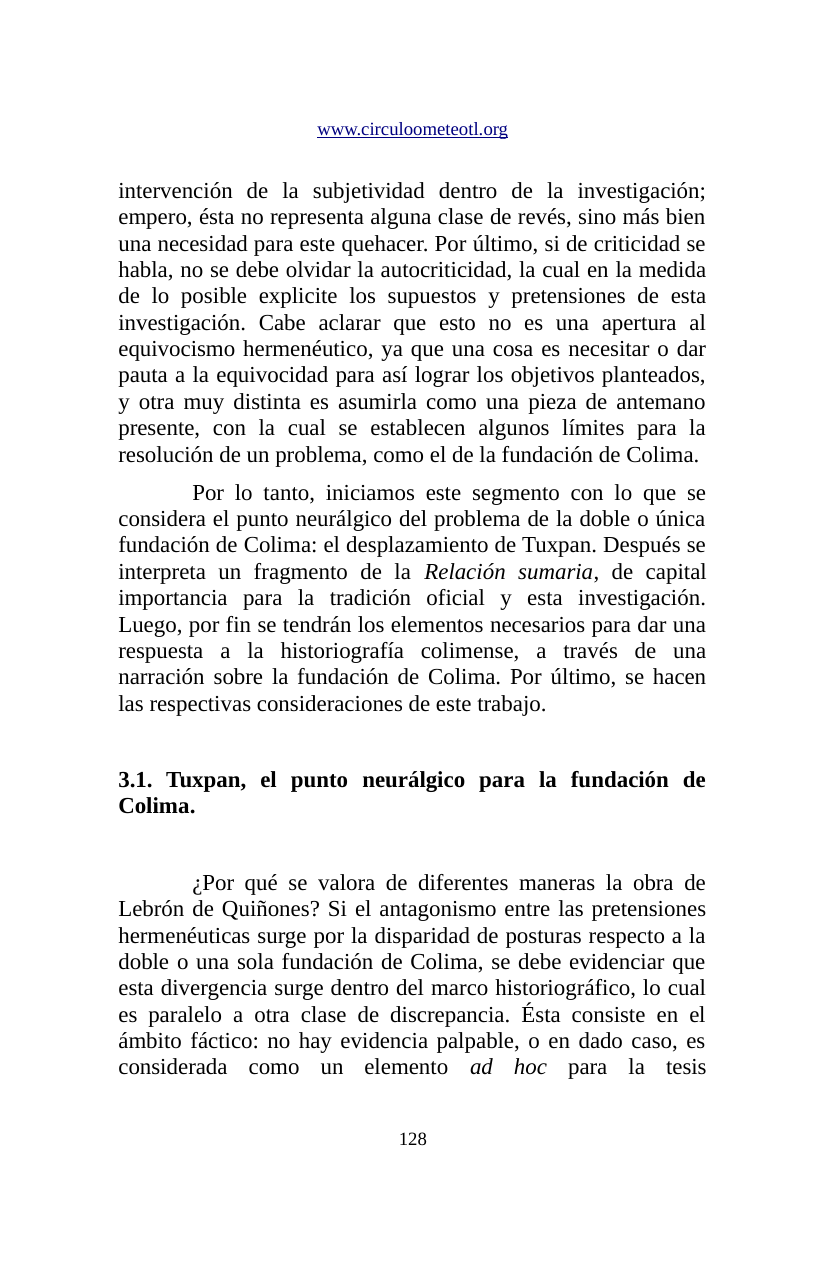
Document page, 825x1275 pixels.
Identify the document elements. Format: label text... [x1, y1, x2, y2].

text 3.1. Tuxpan, el punto neurálgico para la fundación de Colima. [118, 766, 707, 819]
text ¿Por qué se valora de diferentes maneras la obra de Lebrón de Quiñones? Si el antagonismo entre las pretensiones hermenéuticas surge por la disparidad de posturas respecto a la doble o una sola fundación de Colima, se debe evidenciar que esta divergencia surge dentro del marco historiográfico, lo cual es paralelo a otra clase de discrepancia. Ésta consiste en el ámbito fáctico: no hay evidencia palpable, o en dado caso, es considerada como un elemento ad hoc para la tesis [118, 869, 707, 1080]
text intervención de la subjetividad dentro de la investigación; empero, ésta no representa alguna clase de revés, sino más bien una necesidad para este quehacer. Por último, si de criticidad se habla, no se debe olvidar la autocriticidad, la cual en la medida de lo posible explicite los supuestos y pretensiones de esta investigación. Cabe aclarar que esto no es una apertura al equivocismo hermenéutico, ya que una cosa es necesitar o dar pauta a la equivocidad para así lograr los objetivos planteados, y otra muy distinta es asumirla como una pieza de antemano presente, con la cual se establecen algunos límites para la resolución de un problema, como el de la fundación de Colima. [118, 177, 707, 467]
text Por lo tanto, iniciamos este segmento con lo que se considera el punto neurálgico del problema de la doble o única fundación de Colima: el desplazamiento de Tuxpan. Después se interpreta un fragmento de la Relación sumaria, de capital importancia para la tradición oficial y esta investigación. Luego, por fin se tendrán los elementos necesarios para dar una respuesta a la historiografía colimense, a través de una narración sobre la fundación de Colima. Por último, se hacen las respectivas consideraciones de este trabajo. [118, 479, 707, 716]
